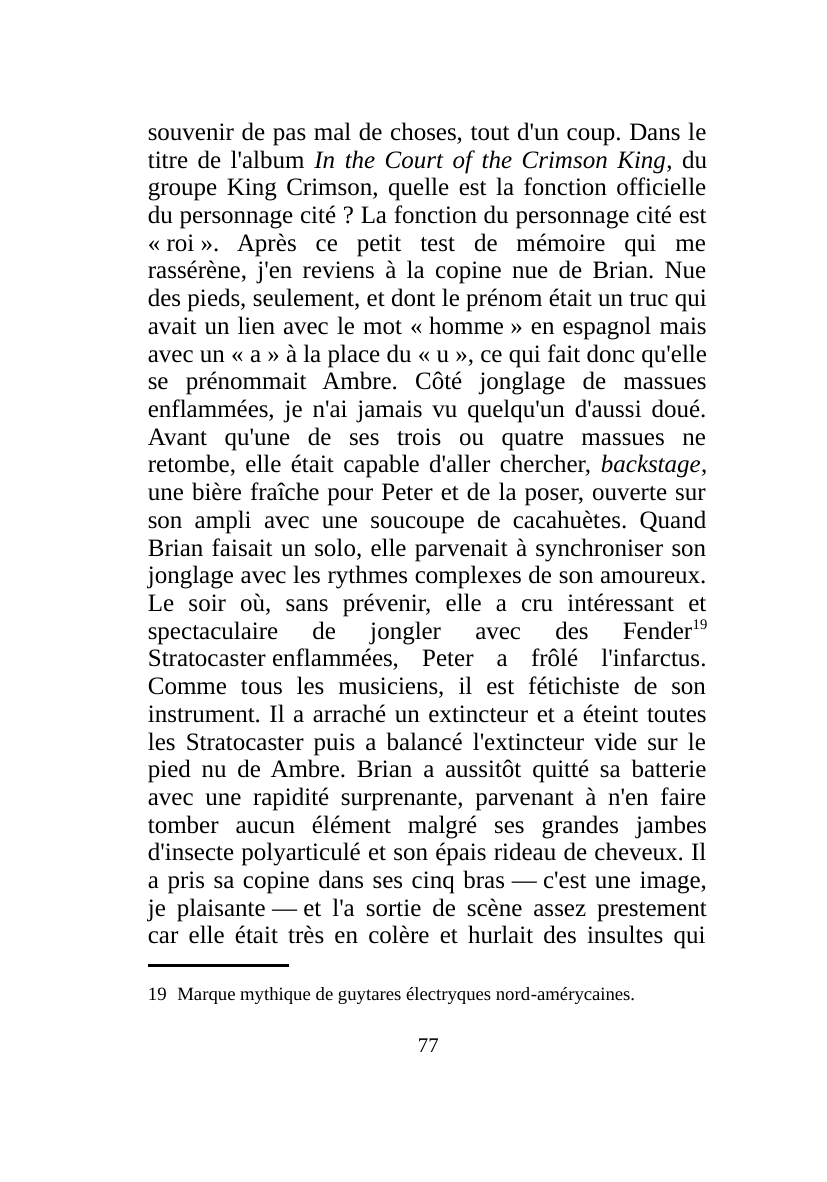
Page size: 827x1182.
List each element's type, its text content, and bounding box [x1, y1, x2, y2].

text souvenir de pas mal de choses, tout d'un coup. Dans le titre de l'album In the Court of the Crimson King, du groupe King Crimson, quelle est la fonction officielle du personnage cité ? La fonction du personnage cité est « roi ». Après ce petit test de mémoire qui me rassérène, j'en reviens à la copine nue de Brian. Nue des pieds, seulement, et dont le prénom était un truc qui avait un lien avec le mot « homme » en espagnol mais avec un « a » à la place du « u », ce qui fait donc qu'elle se prénommait Ambre. Côté jonglage de massues enflammées, je n'ai jamais vu quelqu'un d'aussi doué. Avant qu'une de ses trois ou quatre massues ne retombe, elle était capable d'aller chercher, backstage, une bière fraîche pour Peter et de la poser, ouverte sur son ampli avec une soucoupe de cacahuètes. Quand Brian faisait un solo, elle parvenait à synchroniser son jonglage avec les rythmes complexes de son amoureux. Le soir où, sans prévenir, elle a cru intéressant et spectaculaire de jongler avec des Fender Stratocaster enflammées, Peter a frôlé l'infarctus. Comme tous les musiciens, il est fétichiste de son instrument. Il a arraché un extincteur et a éteint toutes les Stratocaster puis a balancé l'extincteur vide sur le pied nu de Ambre. Brian a aussitôt quitté sa batterie avec une rapidité surprenante, parvenant à n'en faire tomber aucun élément malgré ses grandes jambes d'insecte polyarticulé et son épais rideau de cheveux. Il a pris sa copine dans ses cinq bras — c'est une image, je plaisante — et l'a sortie de scène assez prestement car elle était très en colère et hurlait des insultes qui [148, 118, 707, 949]
text Marque mythique de guytares électryques nord‑amérycaines. [148, 983, 709, 1004]
